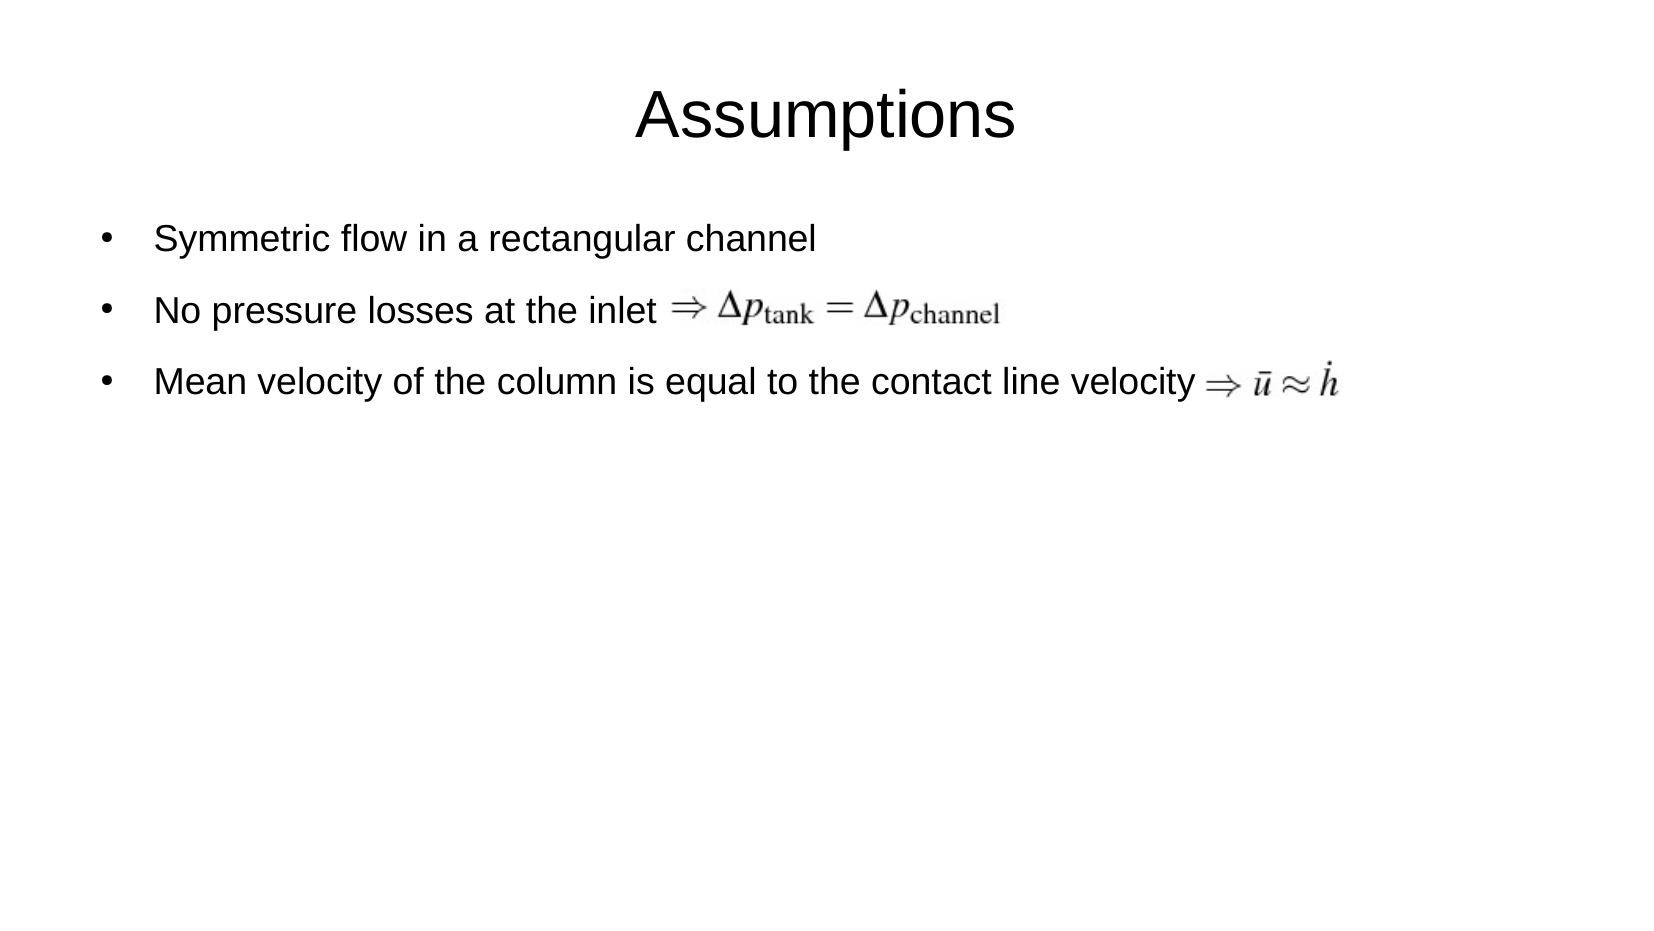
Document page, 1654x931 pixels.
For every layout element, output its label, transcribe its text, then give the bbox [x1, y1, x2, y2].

list Symmetric flow in a rectangular channel No pressure losses at the inlet Mean velocity of the column is equal to the contact line velocity [82, 217, 1571, 758]
picture [1206, 359, 1351, 399]
title Assumptions [82, 37, 1571, 193]
picture [669, 287, 1006, 331]
